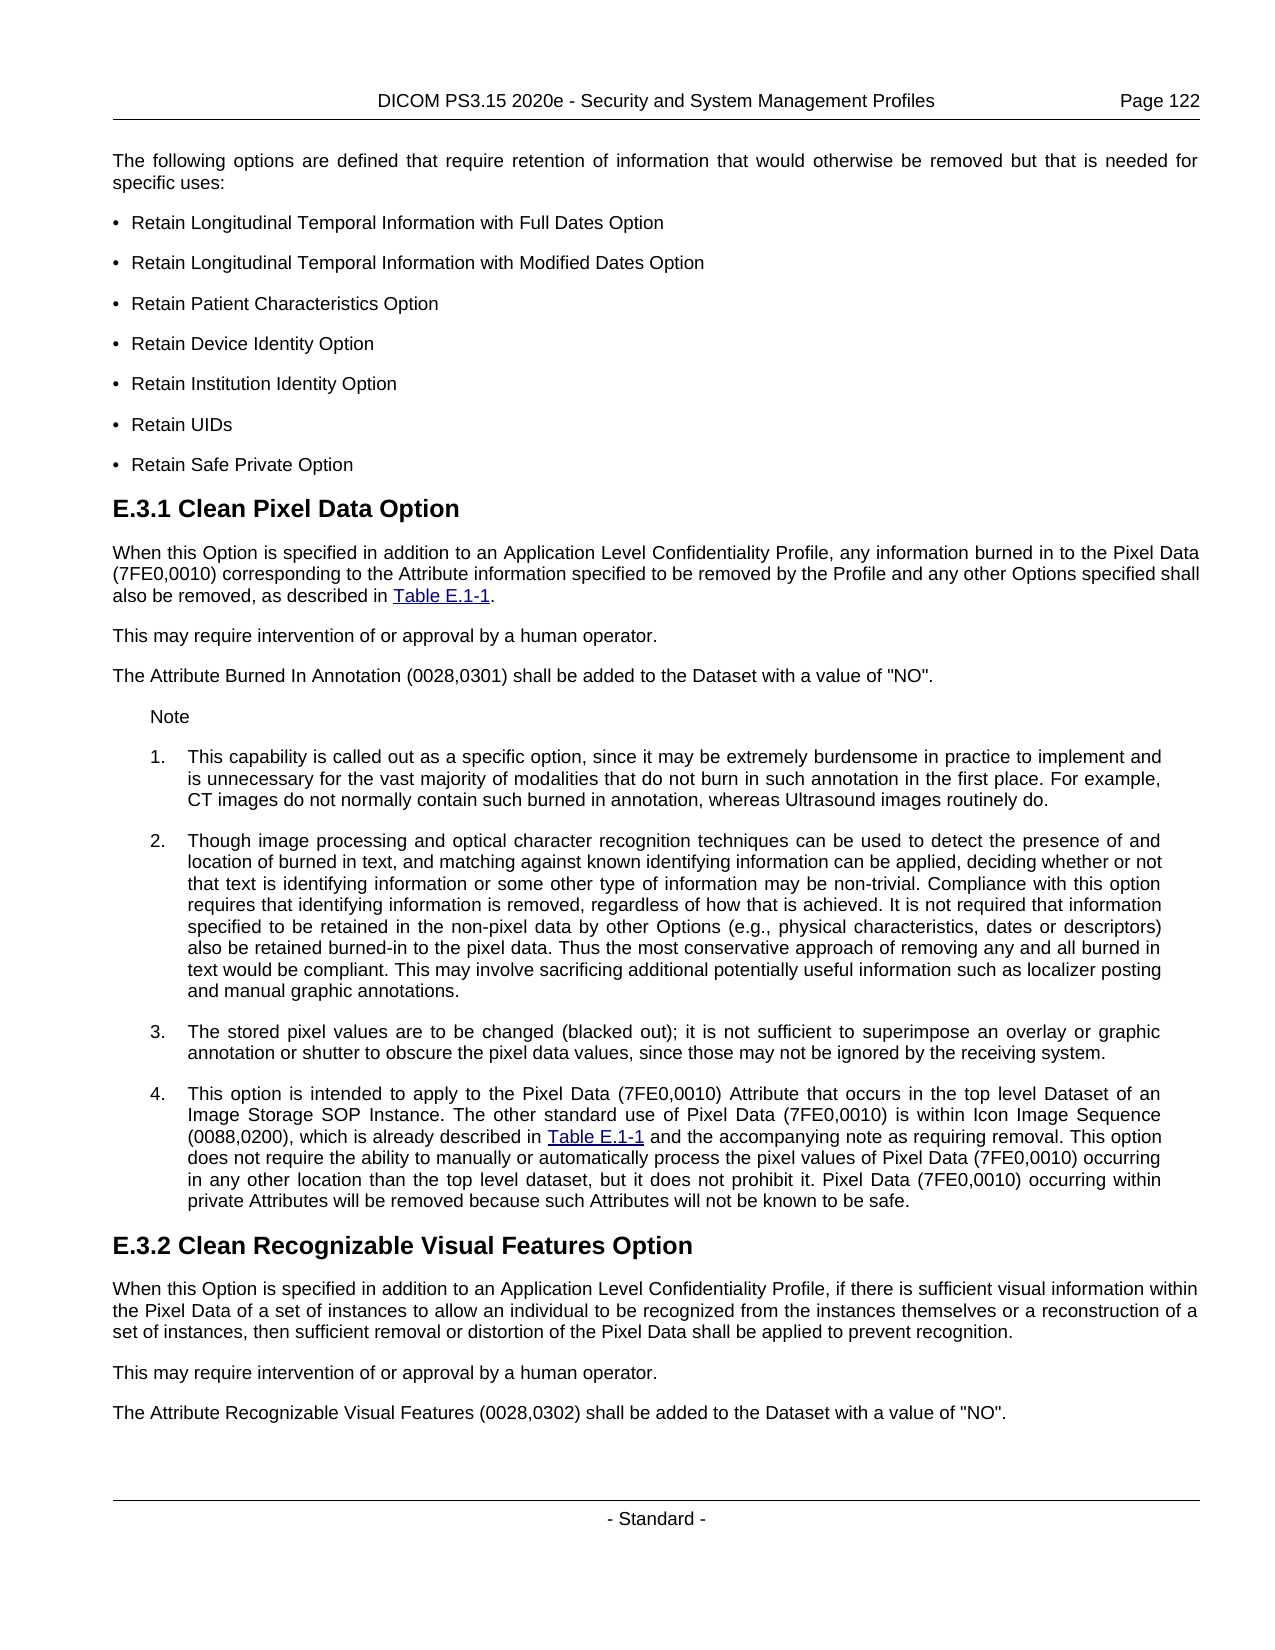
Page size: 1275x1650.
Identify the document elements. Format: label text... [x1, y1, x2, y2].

text The following options are defined that require retention of information that would otherwise be removed but that is needed for specific uses: [112, 150, 1200, 193]
text 1. This capability is called out as a specific option, since it may be extremely burdensome in practice to implement and is unnecessary for the vast majority of modalities that do not burn in such annotation in the first place. For example, CT images do not normally contain such burned in annotation, whereas Ultrasound images routinely do. [150, 746, 1162, 811]
text • Retain Safe Private Option [112, 454, 1200, 475]
text 3. The stored pixel values are to be changed (blacked out); it is not sufficient to superimpose an overlay or graphic annotation or shutter to obscure the pixel data values, since those may not be ignored by the receiving system. [150, 1021, 1162, 1064]
text This may require intervention of or approval by a human operator. [112, 1362, 1200, 1383]
text • Retain Longitudinal Temporal Information with Modified Dates Option [112, 252, 1200, 274]
text • Retain Institution Identity Option [112, 373, 1200, 395]
text E.3.2 Clean Recognizable Visual Features Option [112, 1231, 1200, 1259]
text When this Option is specified in addition to an Application Level Confidentiality Profile, any information burned in to the Pixel Data (7FE0,0010) corresponding to the Attribute information specified to be removed by the Profile and any other Options specified shall also be removed, as described in Table E.1-1. [112, 542, 1200, 606]
text 2. Though image processing and optical character recognition techniques can be used to detect the presence of and location of burned in text, and matching against known identifying information can be applied, deciding whether or not that text is identifying information or some other type of information may be non-trivial. Compliance with this option requires that identifying information is removed, regardless of how that is achieved. It is not required that information specified to be retained in the non-pixel data by other Options (e.g., physical characteristics, dates or descriptors) also be retained burned-in to the pixel data. Thus the most conservative approach of removing any and all burned in text would be compliant. This may involve sacrificing additional potentially useful information such as localizer posting and manual graphic annotations. [150, 829, 1162, 1002]
text • Retain Device Identity Option [112, 333, 1200, 354]
text 4. This option is intended to apply to the Pixel Data (7FE0,0010) Attribute that occurs in the top level Dataset of an Image Storage SOP Instance. The other standard use of Pixel Data (7FE0,0010) is within Icon Image Sequence (0088,0200), which is already described in Table E.1-1 and the accompanying note as requiring removal. This option does not require the ability to manually or automatically process the pixel values of Pixel Data (7FE0,0010) occurring in any other location than the top level dataset, but it does not prohibit it. Pixel Data (7FE0,0010) occurring within private Attributes will be removed because such Attributes will not be known to be safe. [150, 1082, 1162, 1212]
text • Retain UIDs [112, 413, 1200, 435]
text • Retain Longitudinal Temporal Information with Full Dates Option [112, 212, 1200, 233]
text Note [150, 706, 1162, 727]
text The Attribute Recognizable Visual Features (0028,0302) shall be added to the Dataset with a value of "NO". [112, 1402, 1200, 1423]
text The Attribute Burned In Annotation (0028,0301) shall be added to the Dataset with a value of "NO". [112, 665, 1200, 687]
text This may require intervention of or approval by a human operator. [112, 625, 1200, 647]
text E.3.1 Clean Pixel Data Option [112, 494, 1200, 523]
text When this Option is specified in addition to an Application Level Confidentiality Profile, if there is sufficient visual information within the Pixel Data of a set of instances to allow an individual to be recognized from the instances themselves or a reconstruction of a set of instances, then sufficient removal or distortion of the Pixel Data shall be applied to prevent recognition. [112, 1278, 1200, 1343]
text • Retain Patient Characteristics Option [112, 292, 1200, 314]
